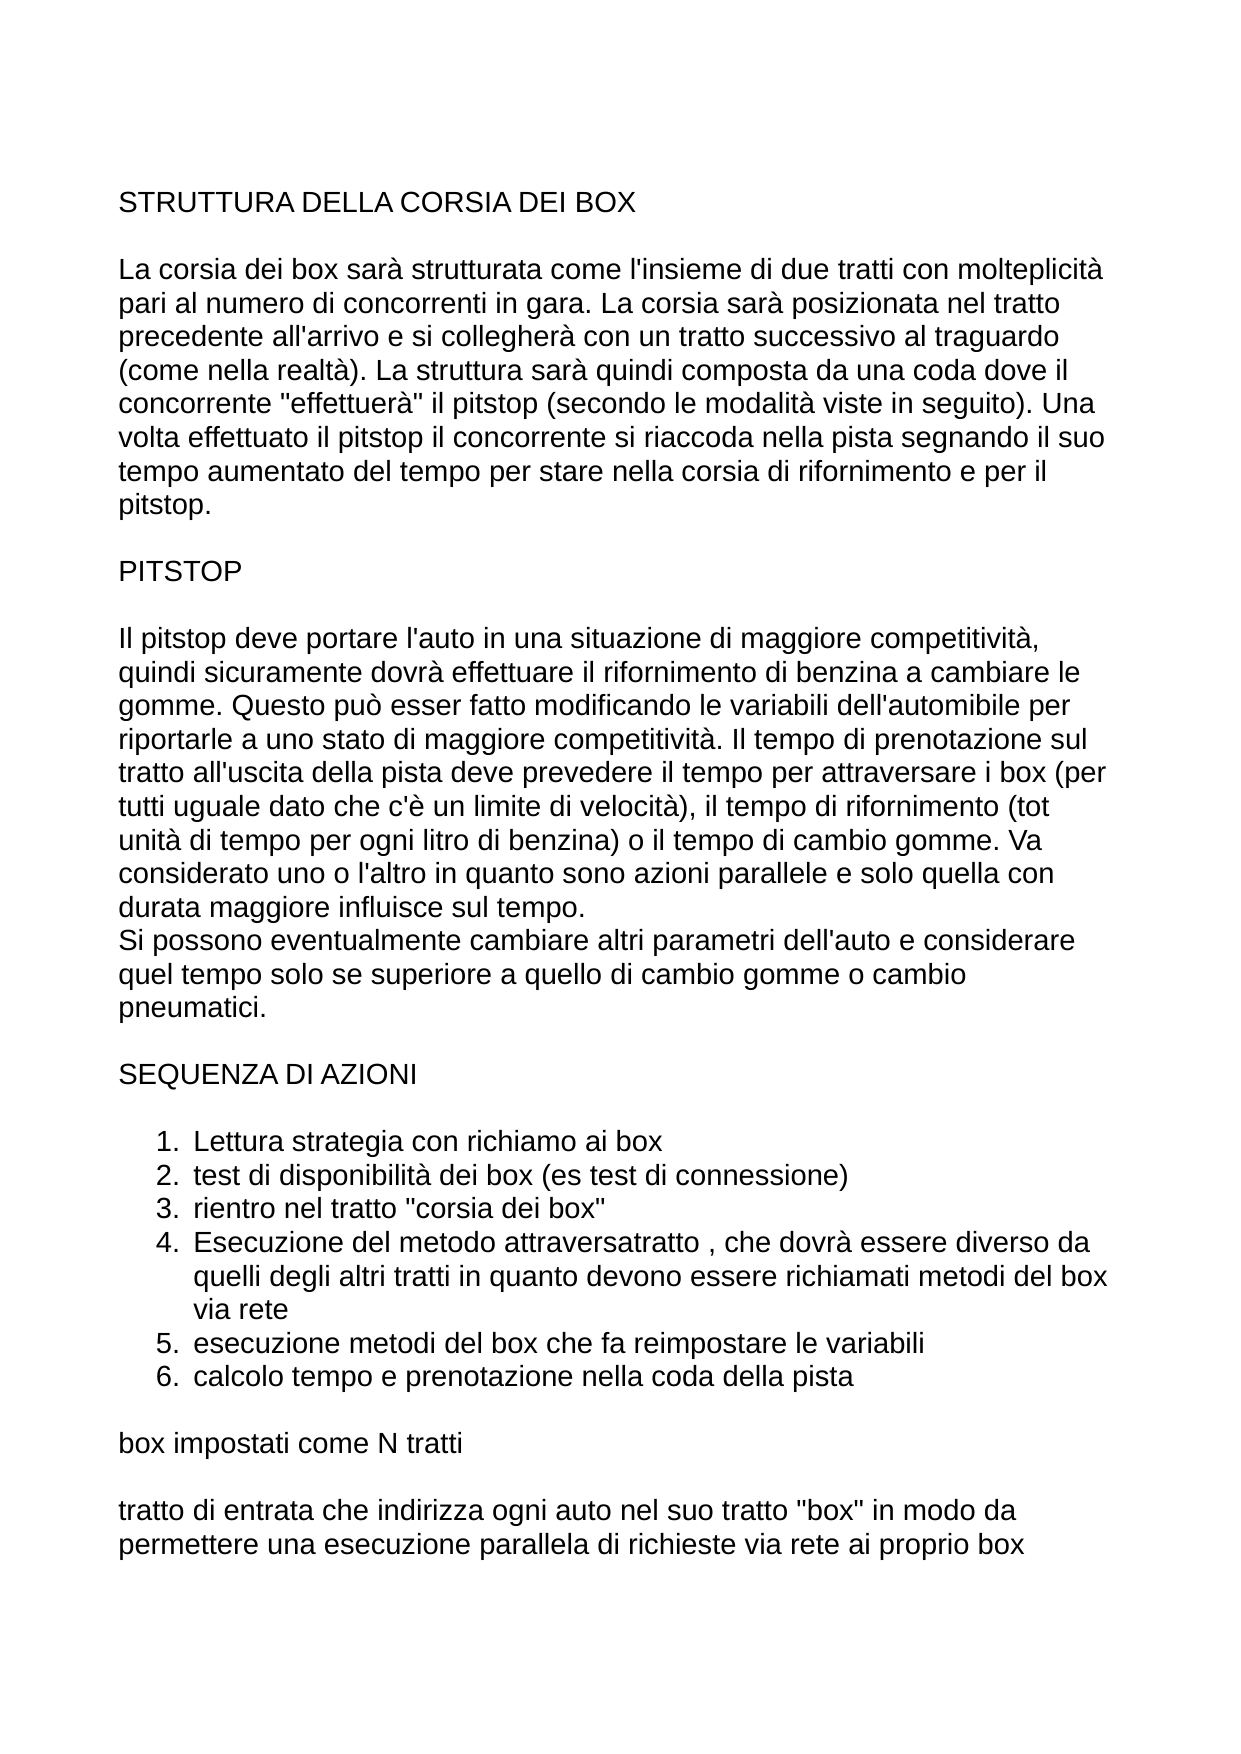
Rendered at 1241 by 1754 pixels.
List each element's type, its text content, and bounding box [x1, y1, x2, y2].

text PITSTOP [118, 554, 1122, 588]
text Si possono eventualmente cambiare altri parametri dell'auto e considerare quel tempo solo se superiore a quello di cambio gomme o cambio pneumatici. [118, 923, 1122, 1024]
text tratto di entrata che indirizza ogni auto nel suo tratto "box" in modo da permettere una esecuzione parallela di richieste via rete ai proprio box [118, 1493, 1122, 1560]
text box impostati come N tratti [118, 1426, 1122, 1460]
text STRUTTURA DELLA CORSIA DEI BOX [118, 185, 1122, 219]
list esecuzione metodi del box che fa reimpostare le variabili [156, 1326, 1122, 1359]
text La corsia dei box sarà strutturata come l'insieme di due tratti con molteplicità pari al numero di concorrenti in gara. La corsia sarà posizionata nel tratto precedente all'arrivo e si collegherà con un tratto successivo al traguardo (come nella realtà). La struttura sarà quindi composta da una coda dove il concorrente "effettuerà" il pitstop (secondo le modalità viste in seguito). Una volta effettuato il pitstop il concorrente si riaccoda nella pista segnando il suo tempo aumentato del tempo per stare nella corsia di rifornimento e per il pitstop. [118, 252, 1122, 521]
text SEQUENZA DI AZIONI [118, 1057, 1122, 1091]
text Il pitstop deve portare l'auto in una situazione di maggiore competitività, quindi sicuramente dovrà effettuare il rifornimento di benzina a cambiare le gomme. Questo può esser fatto modificando le variabili dell'automibile per riportarle a uno stato di maggiore competitività. Il tempo di prenotazione sul tratto all'uscita della pista deve prevedere il tempo per attraversare i box (per tutti uguale dato che c'è un limite di velocità), il tempo di rifornimento (tot unità di tempo per ogni litro di benzina) o il tempo di cambio gomme. Va considerato uno o l'altro in quanto sono azioni parallele e solo quella con durata maggiore influisce sul tempo. [118, 621, 1122, 923]
list rientro nel tratto "corsia dei box" [156, 1191, 1122, 1225]
list Lettura strategia con richiamo ai box [156, 1124, 1122, 1158]
list test di disponibilità dei box (es test di connessione) [156, 1158, 1122, 1191]
list Esecuzione del metodo attraversatratto , che dovrà essere diverso da quelli degli altri tratti in quanto devono essere richiamati metodi del box via rete [156, 1225, 1122, 1326]
list calcolo tempo e prenotazione nella coda della pista [156, 1359, 1122, 1393]
